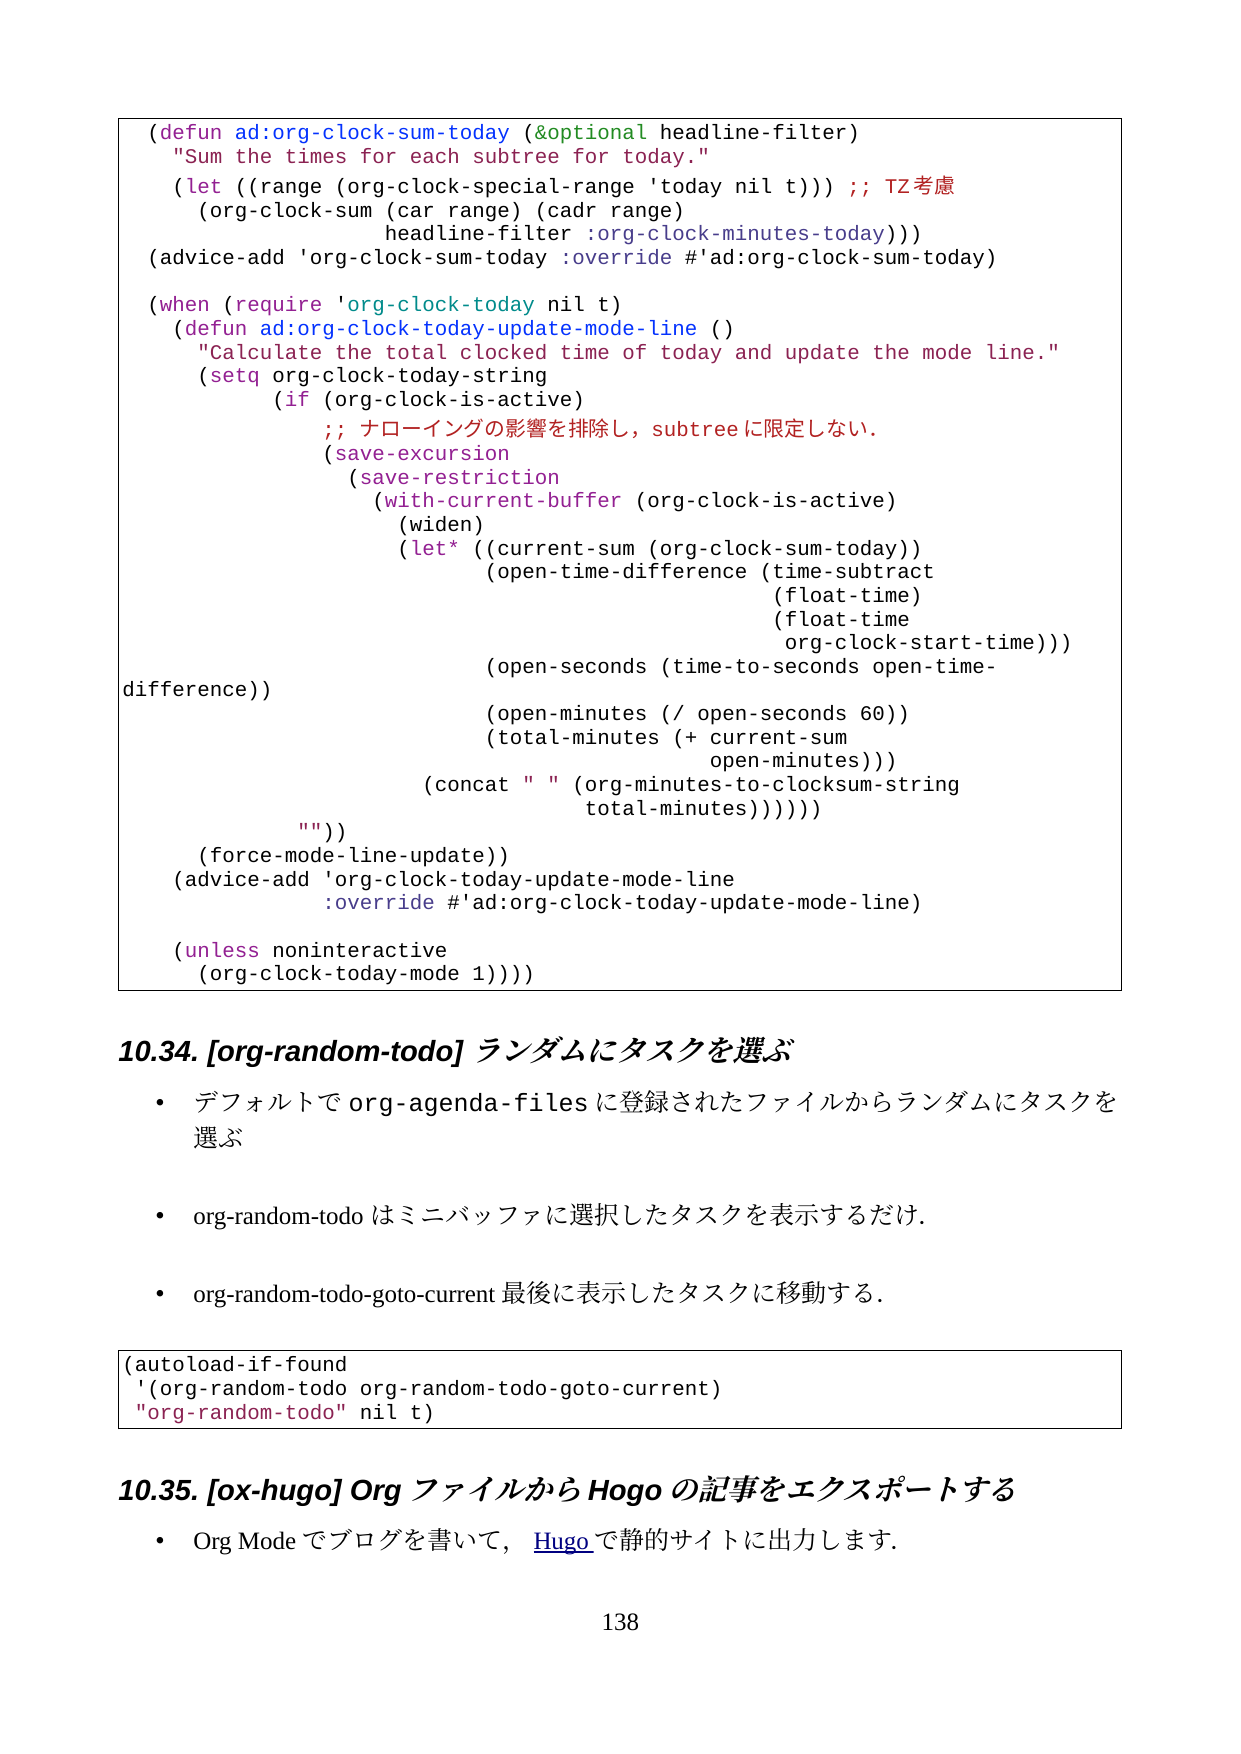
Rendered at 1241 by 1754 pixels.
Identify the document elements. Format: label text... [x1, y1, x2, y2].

text (let ((range (org-clock-special-range 'today nil t))) ;; TZ考慮 [119, 165, 1121, 196]
text org-clock-start-time))) [119, 628, 1121, 652]
subtitle [ox-hugo] OrgファイルからHogoの記事をエクスポートする [118, 1467, 1122, 1508]
text (advice-add 'org-clock-today-update-mode-line [119, 865, 1121, 888]
text (open-minutes (/ open-seconds 60)) [119, 699, 1121, 723]
text ;; ナローイングの影響を排除し，subtreeに限定しない． [119, 409, 1121, 439]
text "org-random-todo" nil t) [119, 1398, 1121, 1428]
text (setq org-clock-today-string [119, 361, 1121, 385]
list デフォルトで org-agenda-files に登録されたファイルからランダムにタスクを選ぶ [156, 1083, 1122, 1183]
text (org-clock-sum (car range) (cadr range) [119, 196, 1121, 219]
text (defun ad:org-clock-sum-today (&optional headline-filter) [119, 119, 1121, 142]
text "Sum the times for each subtree for today." [119, 142, 1121, 165]
text (let* ((current-sum (org-clock-sum-today)) [119, 534, 1121, 557]
text (autoload-if-found [119, 1351, 1121, 1374]
text (widen) [119, 510, 1121, 534]
text (when (require 'org-clock-today nil t) [119, 290, 1121, 314]
text (total-minutes (+ current-sum [119, 723, 1121, 746]
list org-random-todo-goto-current 最後に表示したタスクに移動する． [156, 1273, 1122, 1338]
text '(org-random-todo org-random-todo-goto-current) [119, 1374, 1121, 1398]
text (save-restriction [119, 463, 1121, 486]
text "Calculate the total clocked time of today and update the mode line." [119, 338, 1121, 361]
text (defun ad:org-clock-today-update-mode-line () [119, 314, 1121, 338]
text :override #'ad:org-clock-today-update-mode-line) [119, 888, 1121, 912]
text (force-mode-line-update)) [119, 841, 1121, 865]
subtitle [org-random-todo] ランダムにタスクを選ぶ [118, 1028, 1122, 1070]
list Org Mode でブログを書いて， Hugoで静的サイトに出力します． [156, 1521, 1122, 1557]
text (float-time [119, 604, 1121, 628]
text (if (org-clock-is-active) [119, 385, 1121, 409]
text open-minutes))) [119, 746, 1121, 770]
text "")) [119, 817, 1121, 841]
text (float-time) [119, 581, 1121, 604]
text (unless noninteractive [119, 936, 1121, 959]
text (org-clock-today-mode 1)))) [119, 959, 1121, 990]
text (with-current-buffer (org-clock-is-active) [119, 486, 1121, 510]
text total-minutes)))))) [119, 794, 1121, 817]
text (advice-add 'org-clock-sum-today :override #'ad:org-clock-sum-today) [119, 243, 1121, 267]
text (open-time-difference (time-subtract [119, 557, 1121, 581]
text (open-seconds (time-to-seconds open-time-difference)) [119, 652, 1121, 699]
list org-random-todo はミニバッファに選択したタスクを表示するだけ． [156, 1196, 1122, 1261]
text (concat " " (org-minutes-to-clocksum-string [119, 770, 1121, 794]
text (save-excursion [119, 439, 1121, 463]
text headline-filter :org-clock-minutes-today))) [119, 219, 1121, 243]
